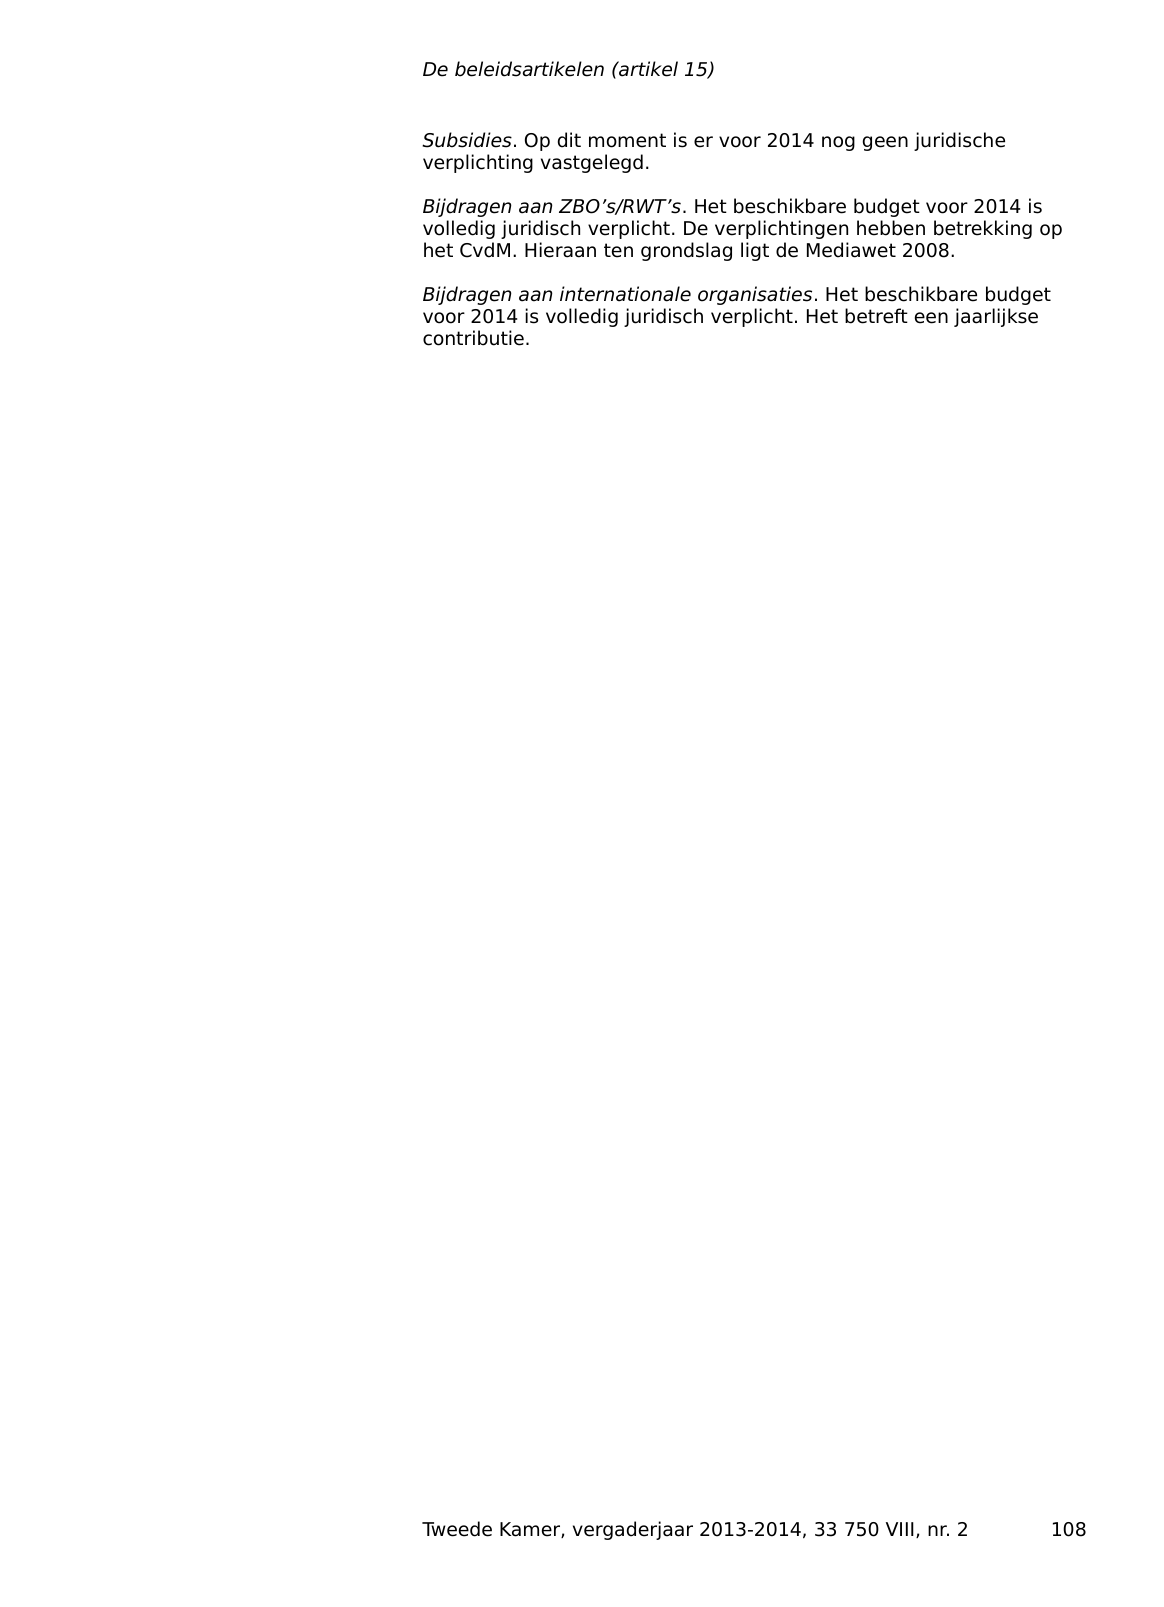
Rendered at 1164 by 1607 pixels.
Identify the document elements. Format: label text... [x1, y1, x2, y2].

text Bijdragen aan ZBO’s/RWT’s. Het beschikbare budget voor 2014 is volledig juridisch verplicht. De verplichtingen hebben betrekking op het CvdM. Hieraan ten grondslag ligt de Mediawet 2008. [422, 196, 1087, 262]
text Subsidies. Op dit moment is er voor 2014 nog geen juridische verplichting vastgelegd. [422, 130, 1087, 174]
text Bijdragen aan internationale organisaties. Het beschikbare budget voor 2014 is volledig juridisch verplicht. Het betreft een jaarlijkse contributie. [422, 284, 1087, 350]
